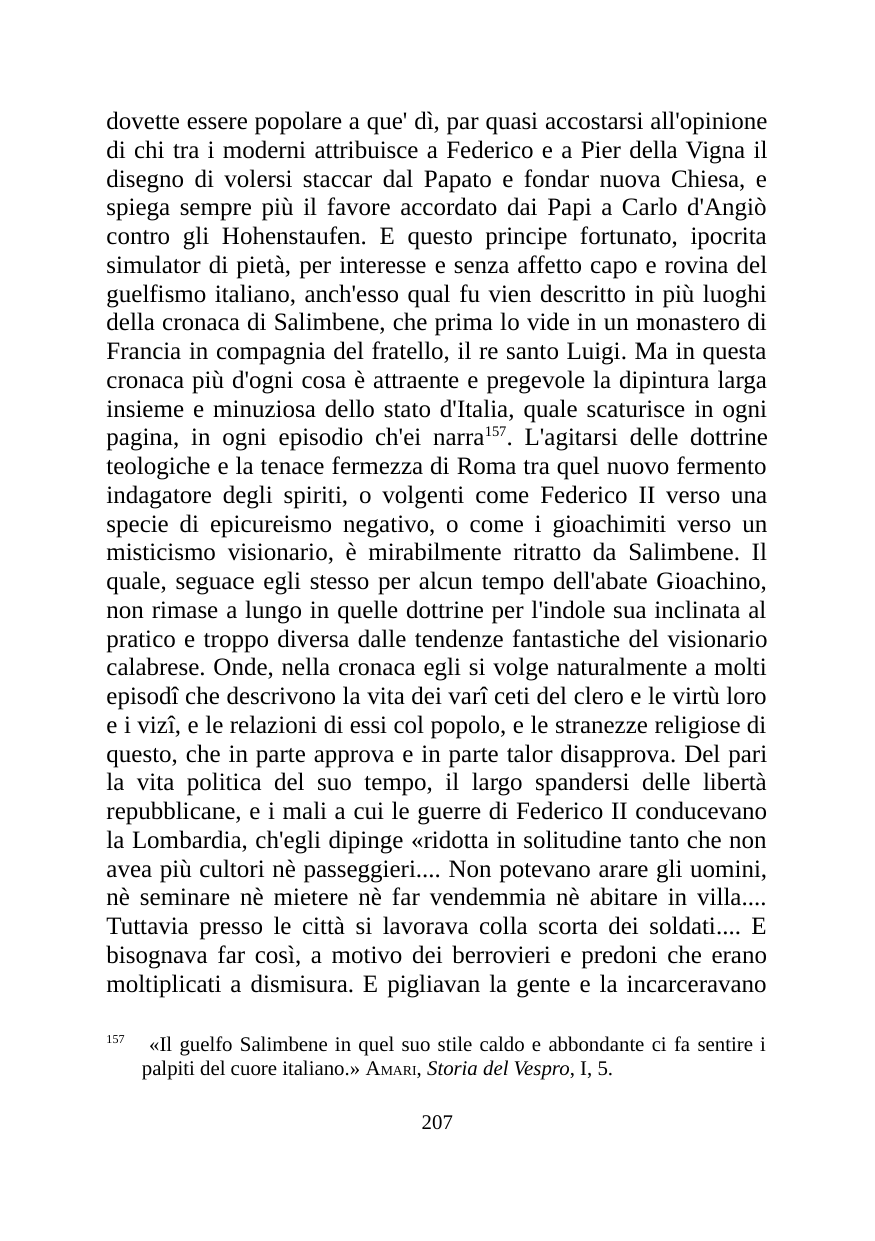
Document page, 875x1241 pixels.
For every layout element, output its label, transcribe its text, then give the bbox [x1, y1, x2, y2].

text «Il guelfo Salimbene in quel suo stile caldo e abbondante ci fa sentire i palpiti del cuore italiano.» Amari, Storia del Vespro, I, 5. [106, 1032, 768, 1080]
text dovette essere popolare a que' dì, par quasi accostarsi all'opinione di chi tra i moderni attribuisce a Federico e a Pier della Vigna il disegno di volersi staccar dal Papato e fondar nuova Chiesa, e spiega sempre più il favore accordato dai Papi a Carlo d'Angiò contro gli Hohenstaufen. E questo principe fortunato, ipocrita simulator di pietà, per interesse e senza affetto capo e rovina del guelfismo italiano, anch'esso qual fu vien descritto in più luoghi della cronaca di Salimbene, che prima lo vide in un monastero di Francia in compagnia del fratello, il re santo Luigi. Ma in questa cronaca più d'ogni cosa è attraente e pregevole la dipintura larga insieme e minuziosa dello stato d'Italia, quale scaturisce in ogni pagina, in ogni episodio ch'ei narra. L'agitarsi delle dottrine teologiche e la tenace fermezza di Roma tra quel nuovo fermento indagatore degli spiriti, o volgenti come Federico II verso una specie di epicureismo negativo, o come i gioachimiti verso un misticismo visionario, è mirabilmente ritratto da Salimbene. Il quale, seguace egli stesso per alcun tempo dell'abate Gioachino, non rimase a lungo in quelle dottrine per l'indole sua inclinata al pratico e troppo diversa dalle tendenze fantastiche del visionario calabrese. Onde, nella cronaca egli si volge naturalmente a molti episodî che descrivono la vita dei varî ceti del clero e le virtù loro e i vizî, e le relazioni di essi col popolo, e le stranezze religiose di questo, che in parte approva e in parte talor disapprova. Del pari la vita politica del suo tempo, il largo spandersi delle libertà repubblicane, e i mali a cui le guerre di Federico II conducevano la Lombardia, ch'egli dipinge «ridotta in solitudine tanto che non avea più cultori nè passeggieri.... Non potevano arare gli uomini, nè seminare nè mietere nè far vendemmia nè abitare in villa.... Tuttavia presso le città si lavorava colla scorta dei soldati.... E bisognava far così, a motivo dei berrovieri e predoni che erano moltiplicati a dismisura. E pigliavan la gente e la incarceravano [106, 106, 768, 997]
